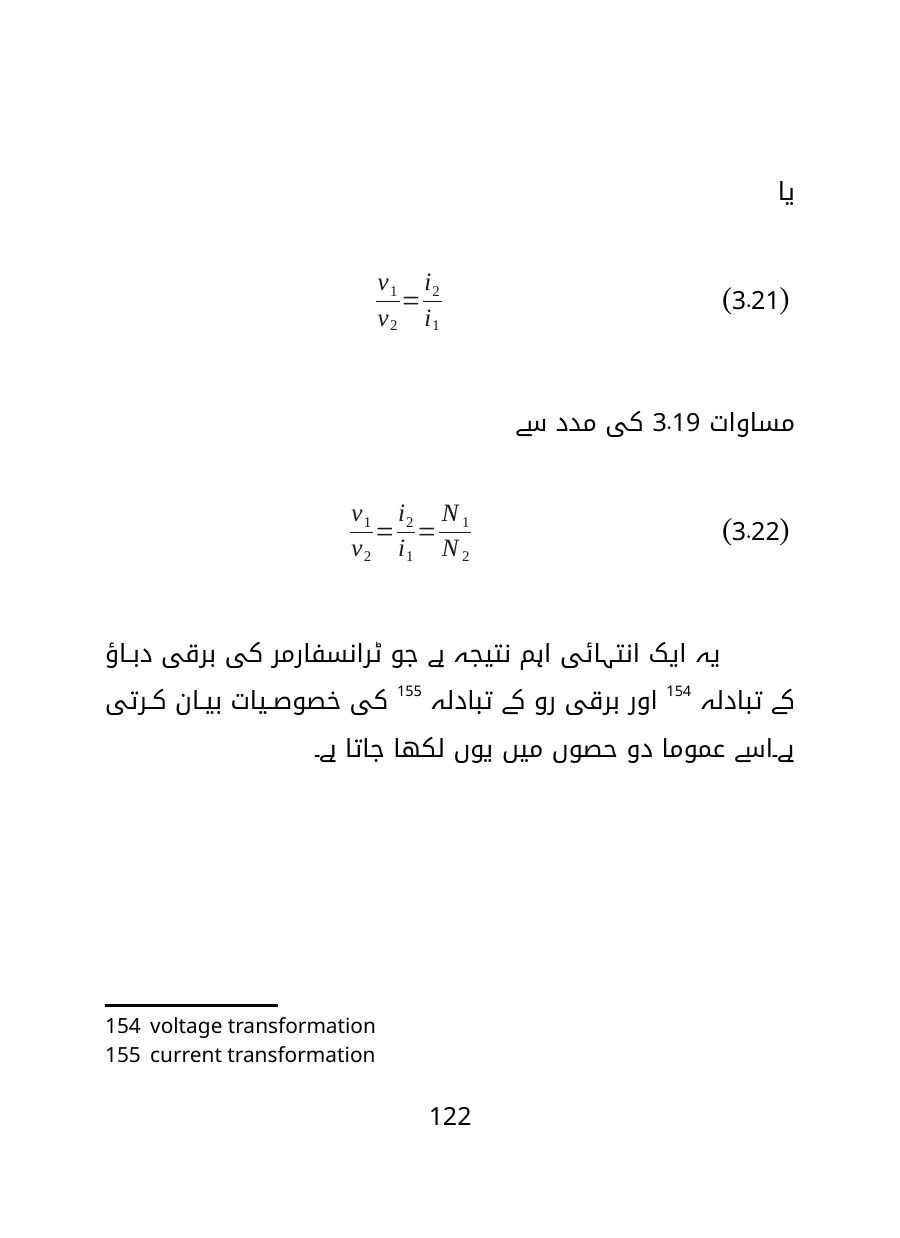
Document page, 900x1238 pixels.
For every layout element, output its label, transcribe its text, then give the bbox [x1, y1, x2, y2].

table_header [105, 262, 703, 353]
text voltage transformation [105, 1012, 795, 1040]
table_header (3.22) [706, 493, 795, 584]
text یہ ایک انتہائی اہم نتیجہ ہے جو ٹرانسفارمر کی برقی دباؤ کے تبادلہ اور برقی رو کے تبادلہ کی خصوصیات بیان کرتی ہے۔اسے عموما دو حصوں میں یوں لکھا جاتا ہے۔ [105, 630, 795, 772]
table_header (3.21) [703, 262, 795, 353]
text مساوات 3.19 کی مدد سے [105, 399, 795, 447]
text یا [105, 168, 795, 216]
text current transformation [105, 1040, 795, 1068]
table_header [105, 493, 706, 584]
